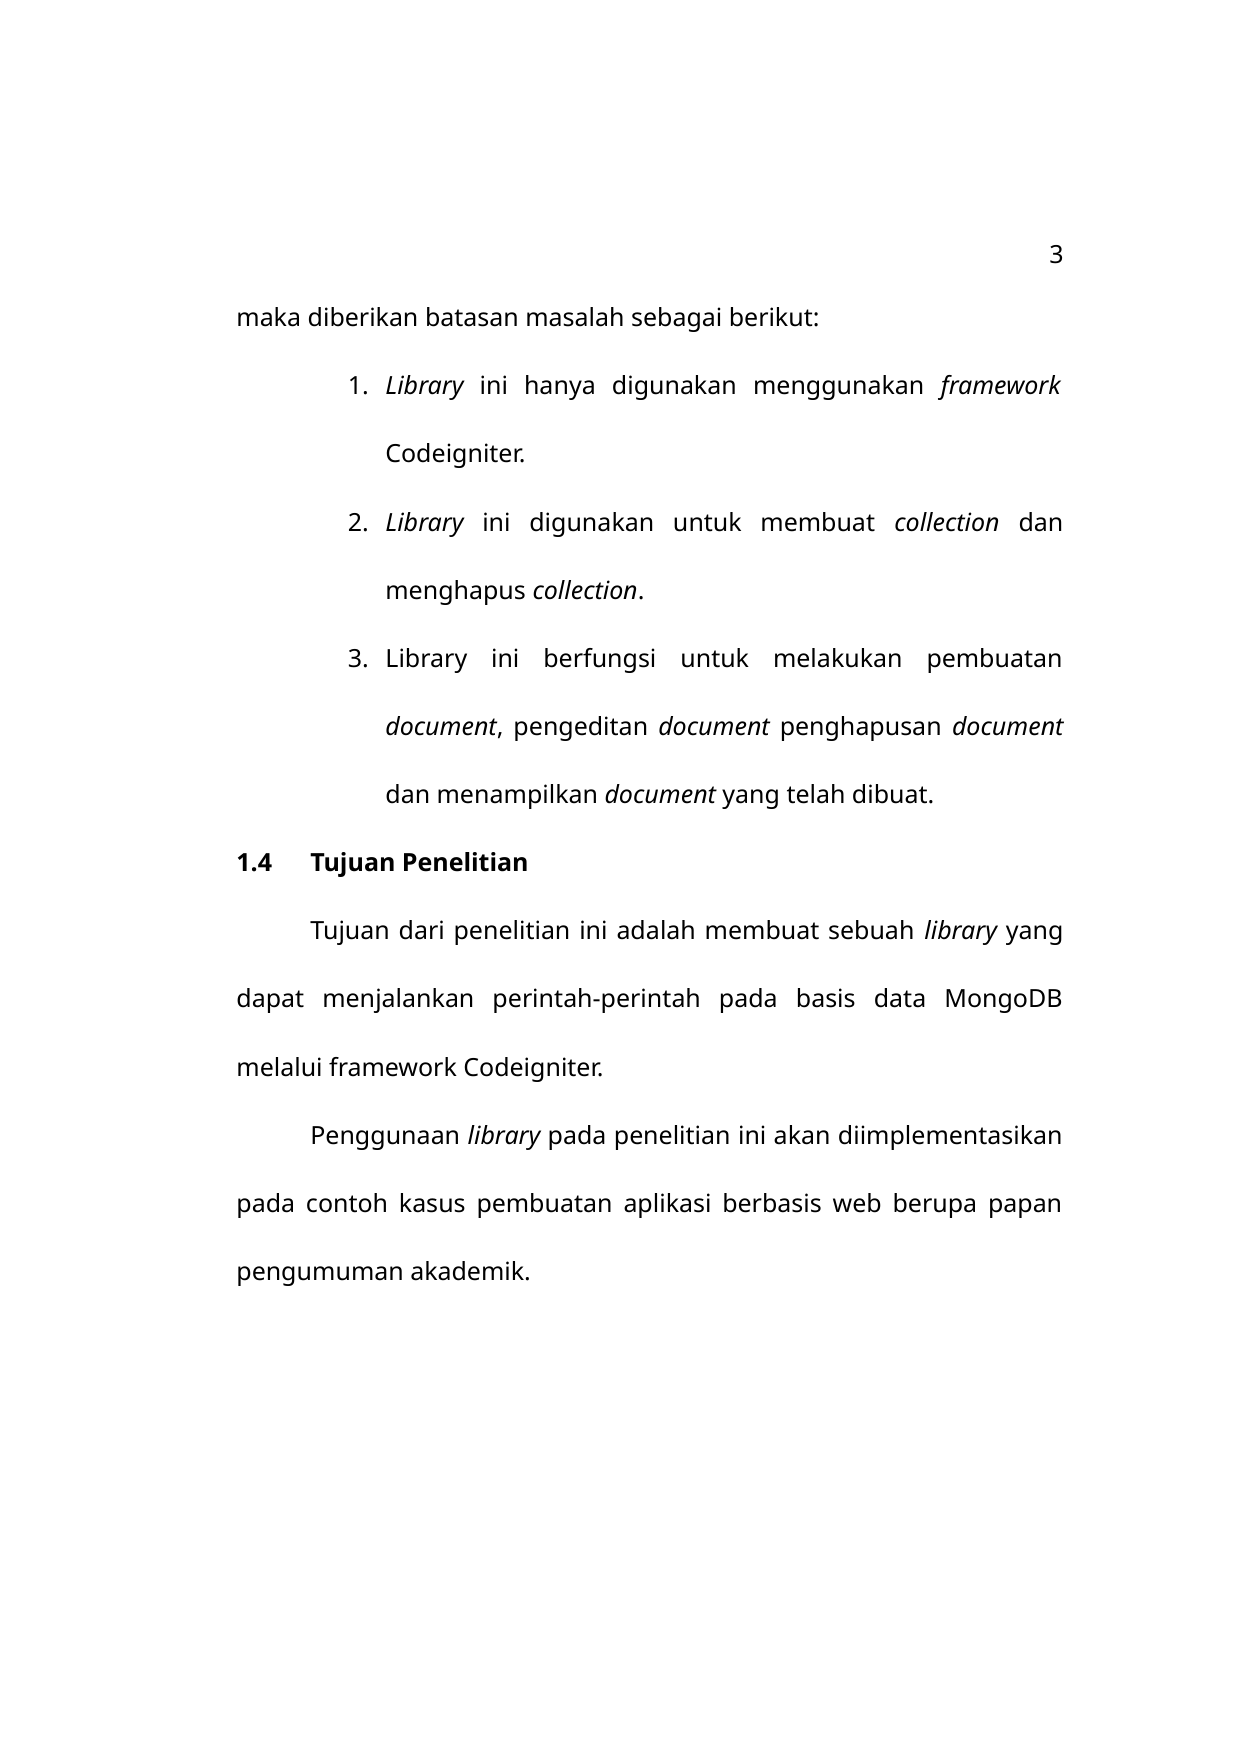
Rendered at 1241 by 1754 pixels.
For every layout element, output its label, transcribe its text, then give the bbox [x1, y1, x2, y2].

list 1.4 Tujuan Penelitian [236, 845, 1063, 879]
list Library ini digunakan untuk membuat collection dan menghapus collection. [348, 504, 1063, 606]
text Tujuan dari penelitian ini adalah membuat sebuah library yang dapat menjalankan perintah-perintah pada basis data MongoDB melalui framework Codeigniter. [236, 913, 1063, 1083]
text maka diberikan batasan masalah sebagai berikut: [236, 300, 1063, 334]
list Library ini berfungsi untuk melakukan pembuatan document, pengeditan document penghapusan document dan menampilkan document yang telah dibuat. [348, 640, 1063, 811]
text Penggunaan library pada penelitian ini akan diimplementasikan pada contoh kasus pembuatan aplikasi berbasis web berupa papan pengumuman akademik. [236, 1117, 1063, 1288]
list Library ini hanya digunakan menggunakan framework Codeigniter. [348, 368, 1063, 470]
